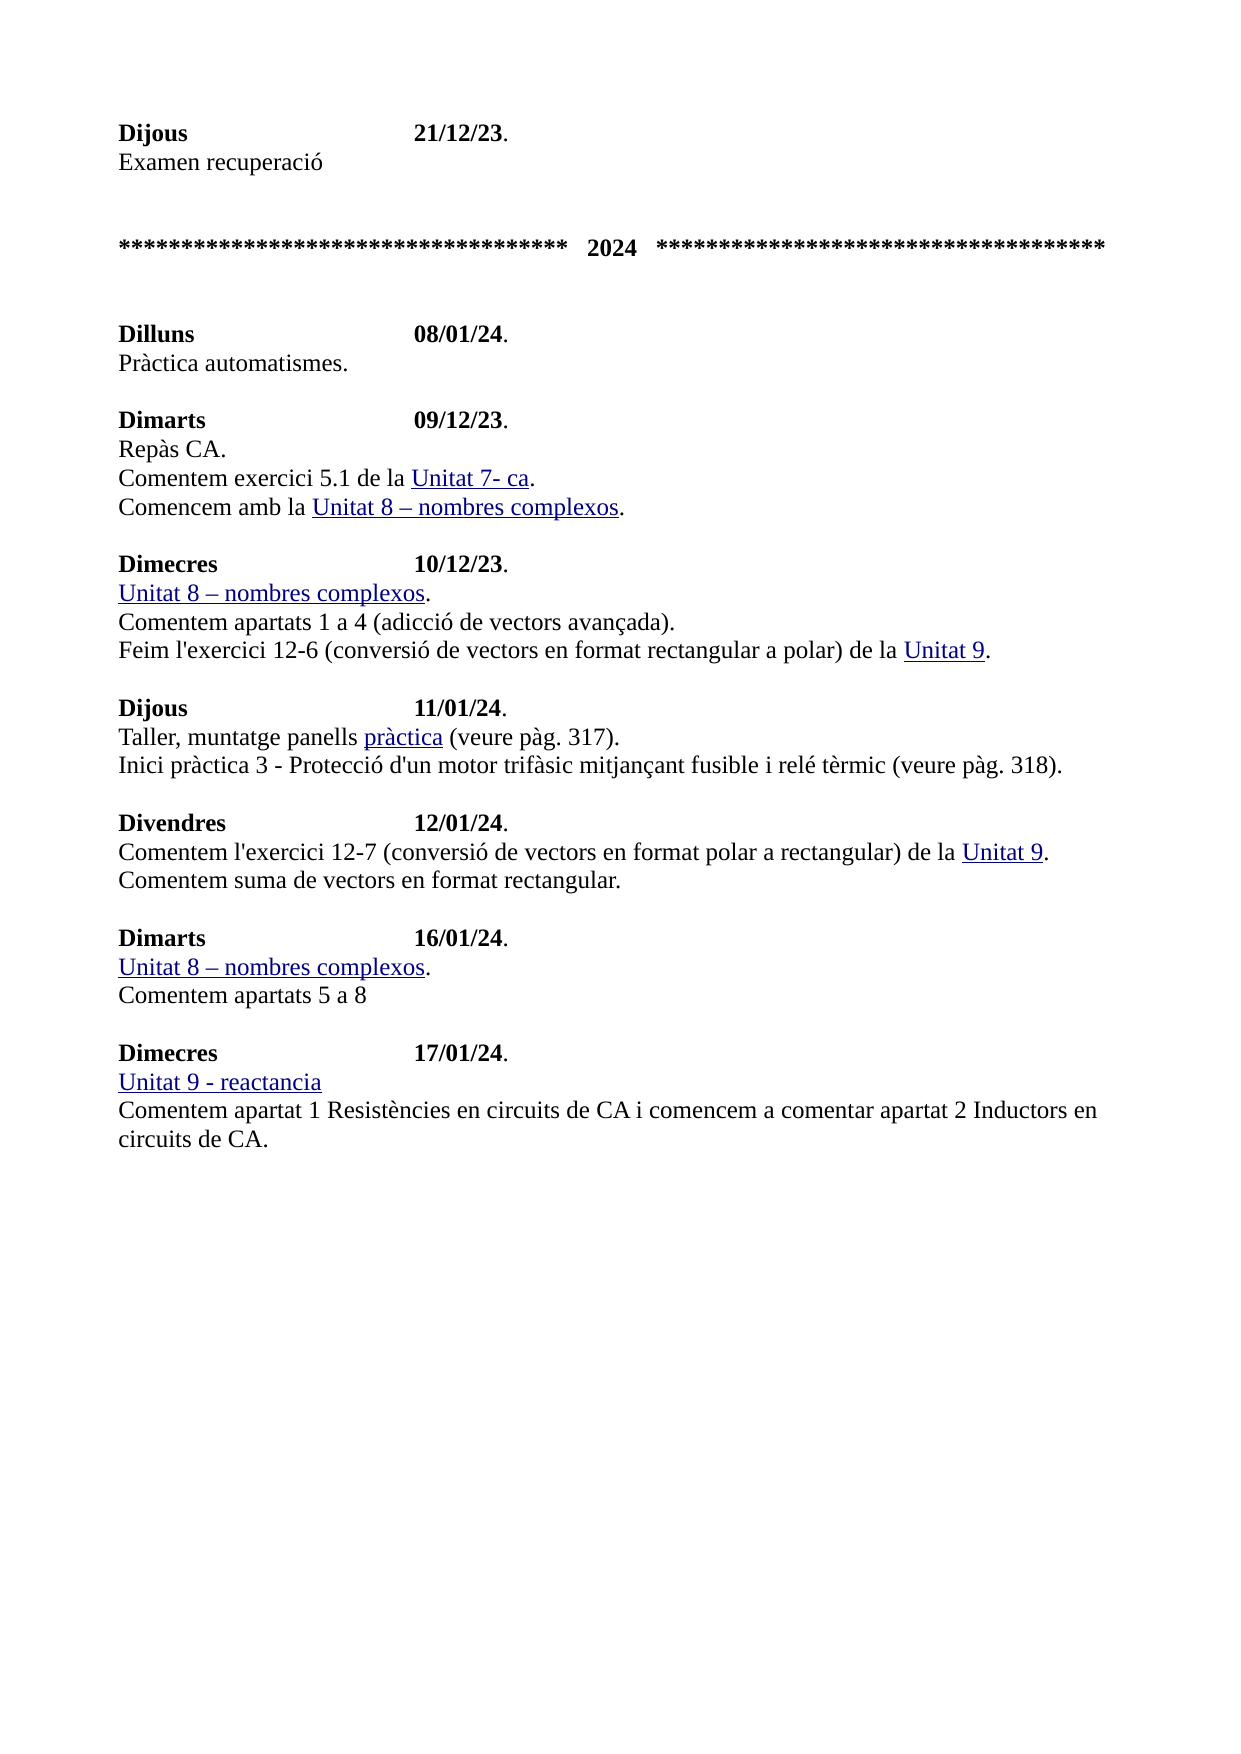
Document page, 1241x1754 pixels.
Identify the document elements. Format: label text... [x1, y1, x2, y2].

text Comentem apartat 1 Resistències en circuits de CA i comencem a comentar apartat 2 Inductors en circuits de CA. [118, 1096, 1122, 1153]
text Dijous 11/01/24. [118, 693, 1122, 722]
text Dijous 21/12/23. [118, 118, 1122, 147]
text Dimecres 17/01/24. [118, 1038, 1122, 1067]
text Taller, muntatge panells pràctica (veure pàg. 317). [118, 722, 1122, 751]
text Dilluns 08/01/24. [118, 319, 1122, 348]
text Divendres 12/01/24. [118, 808, 1122, 837]
text Comentem apartats 1 a 4 (adicció de vectors avançada). [118, 607, 1122, 636]
text Comencem amb la Unitat 8 – nombres complexos. [118, 492, 1122, 521]
text Inici pràctica 3 - Protecció d'un motor trifàsic mitjançant fusible i relé tèrmic (veure pàg. 318). [118, 751, 1122, 779]
text Feim l'exercici 12-6 (conversió de vectors en format rectangular a polar) de la Unitat 9. [118, 636, 1122, 664]
text Examen recuperació [118, 147, 1122, 176]
text Comentem l'exercici 12-7 (conversió de vectors en format polar a rectangular) de la Unitat 9. [118, 837, 1122, 866]
text Comentem apartats 5 a 8 [118, 981, 1122, 1009]
text Unitat 9 - reactancia [118, 1067, 1122, 1096]
text Pràctica automatismes. [118, 348, 1122, 377]
text Repàs CA. [118, 434, 1122, 463]
text Unitat 8 – nombres complexos. [118, 578, 1122, 607]
text Unitat 8 – nombres complexos. [118, 952, 1122, 981]
text Comentem exercici 5.1 de la Unitat 7- ca. [118, 463, 1122, 492]
text Dimarts 09/12/23. [118, 406, 1122, 434]
text Comentem suma de vectors en format rectangular. [118, 866, 1122, 894]
text ************************************ 2024 ************************************ [118, 233, 1122, 262]
text Dimarts 16/01/24. [118, 923, 1122, 952]
text Dimecres 10/12/23. [118, 549, 1122, 578]
